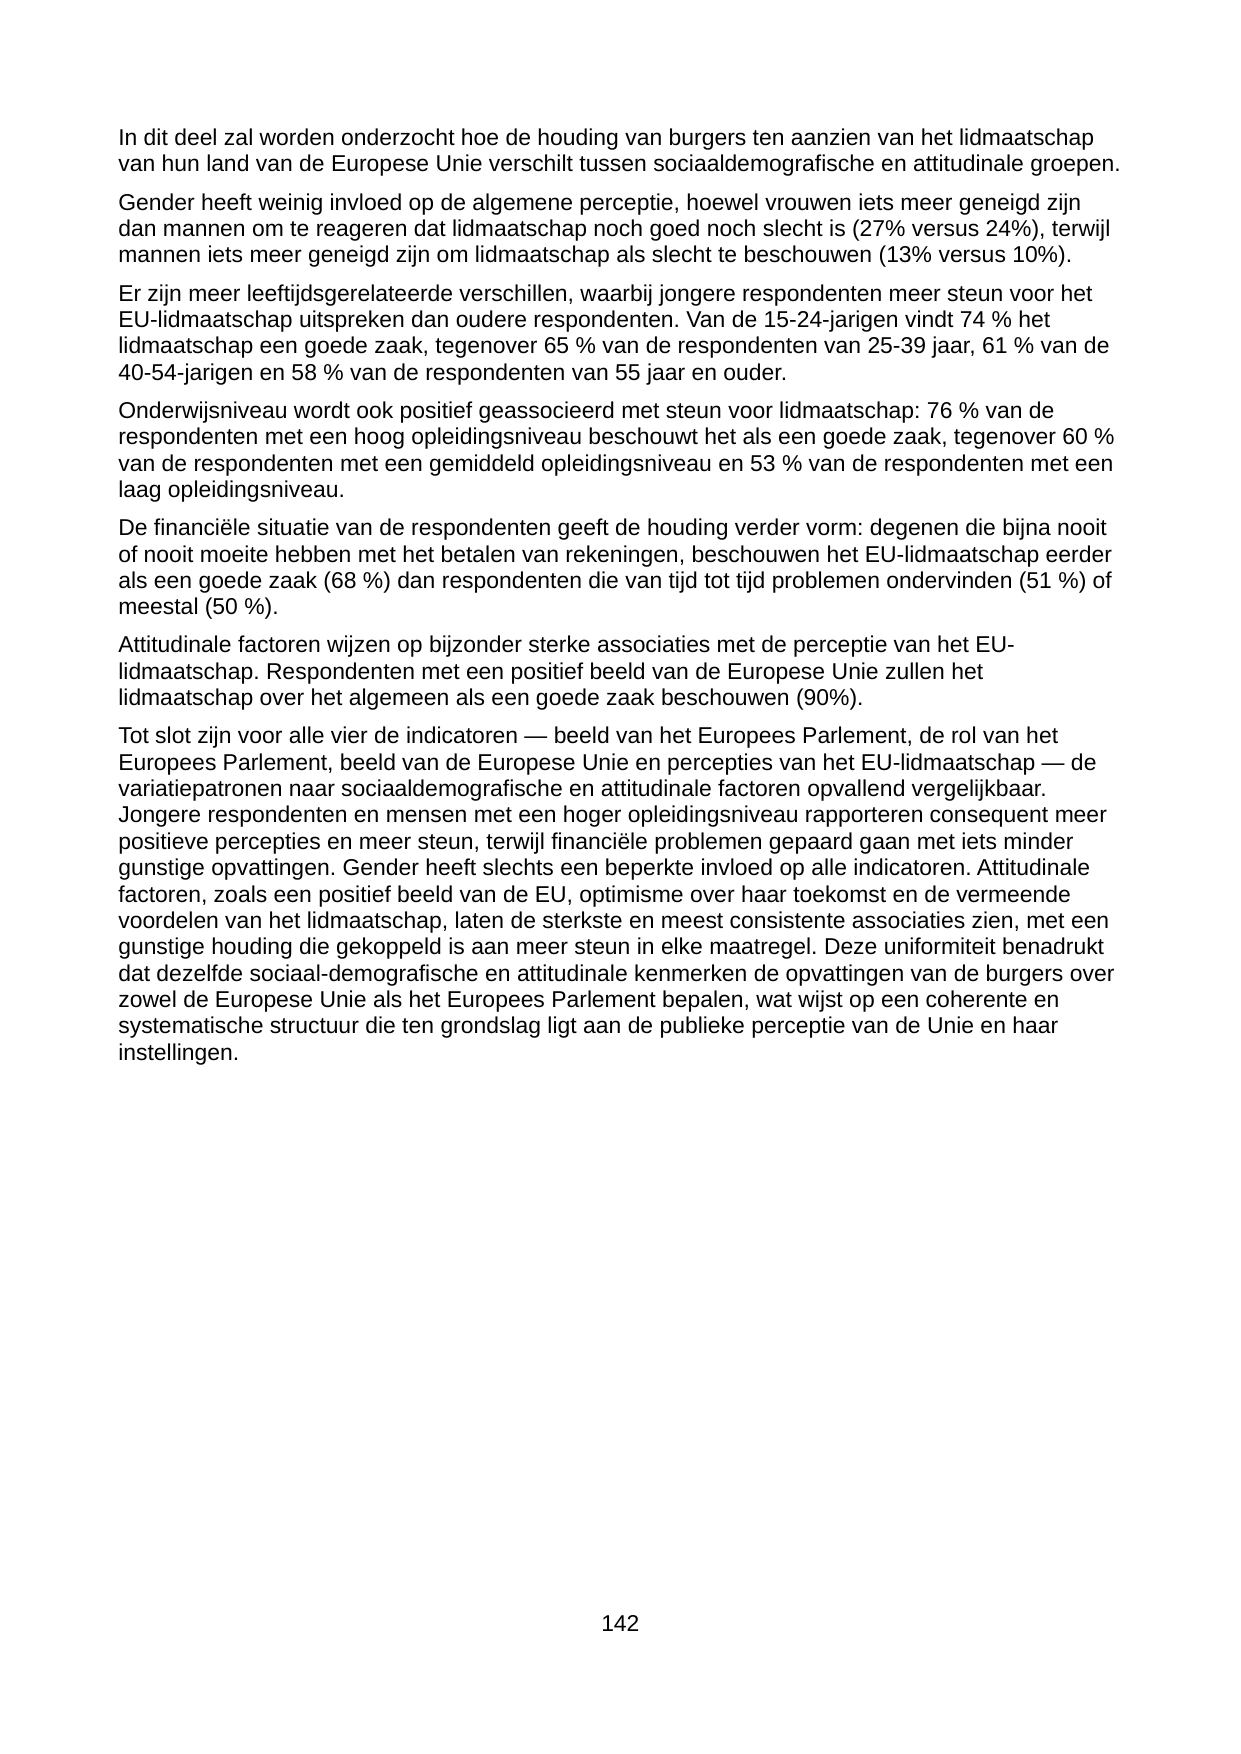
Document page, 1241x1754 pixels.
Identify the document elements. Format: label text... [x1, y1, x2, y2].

text Gender heeft weinig invloed op de algemene perceptie, hoewel vrouwen iets meer geneigd zijn dan mannen om te reageren dat lidmaatschap noch goed noch slecht is (27% versus 24%), terwijl mannen iets meer geneigd zijn om lidmaatschap als slecht te beschouwen (13% versus 10%). [118, 189, 1122, 268]
text In dit deel zal worden onderzocht hoe de houding van burgers ten aanzien van het lidmaatschap van hun land van de Europese Unie verschilt tussen sociaaldemografische en attitudinale groepen. [118, 124, 1122, 177]
text Onderwijsniveau wordt ook positief geassocieerd met steun voor lidmaatschap: 76 % van de respondenten met een hoog opleidingsniveau beschouwt het als een goede zaak, tegenover 60 % van de respondenten met een gemiddeld opleidingsniveau en 53 % van de respondenten met een laag opleidingsniveau. [118, 397, 1122, 502]
text De financiële situatie van de respondenten geeft de houding verder vorm: degenen die bijna nooit of nooit moeite hebben met het betalen van rekeningen, beschouwen het EU-lidmaatschap eerder als een goede zaak (68 %) dan respondenten die van tijd tot tijd problemen ondervinden (51 %) of meestal (50 %). [118, 514, 1122, 619]
text Er zijn meer leeftijdsgerelateerde verschillen, waarbij jongere respondenten meer steun voor het EU-lidmaatschap uitspreken dan oudere respondenten. Van de 15-24-jarigen vindt 74 % het lidmaatschap een goede zaak, tegenover 65 % van de respondenten van 25-39 jaar, 61 % van de 40-54-jarigen en 58 % van de respondenten van 55 jaar en ouder. [118, 279, 1122, 385]
text Tot slot zijn voor alle vier de indicatoren — beeld van het Europees Parlement, de rol van het Europees Parlement, beeld van de Europese Unie en percepties van het EU-lidmaatschap — de variatiepatronen naar sociaaldemografische en attitudinale factoren opvallend vergelijkbaar. Jongere respondenten en mensen met een hoger opleidingsniveau rapporteren consequent meer positieve percepties en meer steun, terwijl financiële problemen gepaard gaan met iets minder gunstige opvattingen. Gender heeft slechts een beperkte invloed op alle indicatoren. Attitudinale factoren, zoals een positief beeld van de EU, optimisme over haar toekomst en de vermeende voordelen van het lidmaatschap, laten de sterkste en meest consistente associaties zien, met een gunstige houding die gekoppeld is aan meer steun in elke maatregel. Deze uniformiteit benadrukt dat dezelfde sociaal-demografische en attitudinale kenmerken de opvattingen van de burgers over zowel de Europese Unie als het Europees Parlement bepalen, wat wijst op een coherente en systematische structuur die ten grondslag ligt aan de publieke perceptie van de Unie en haar instellingen. [118, 722, 1122, 1065]
text Attitudinale factoren wijzen op bijzonder sterke associaties met de perceptie van het EU-lidmaatschap. Respondenten met een positief beeld van de Europese Unie zullen het lidmaatschap over het algemeen als een goede zaak beschouwen (90%). [118, 631, 1122, 711]
